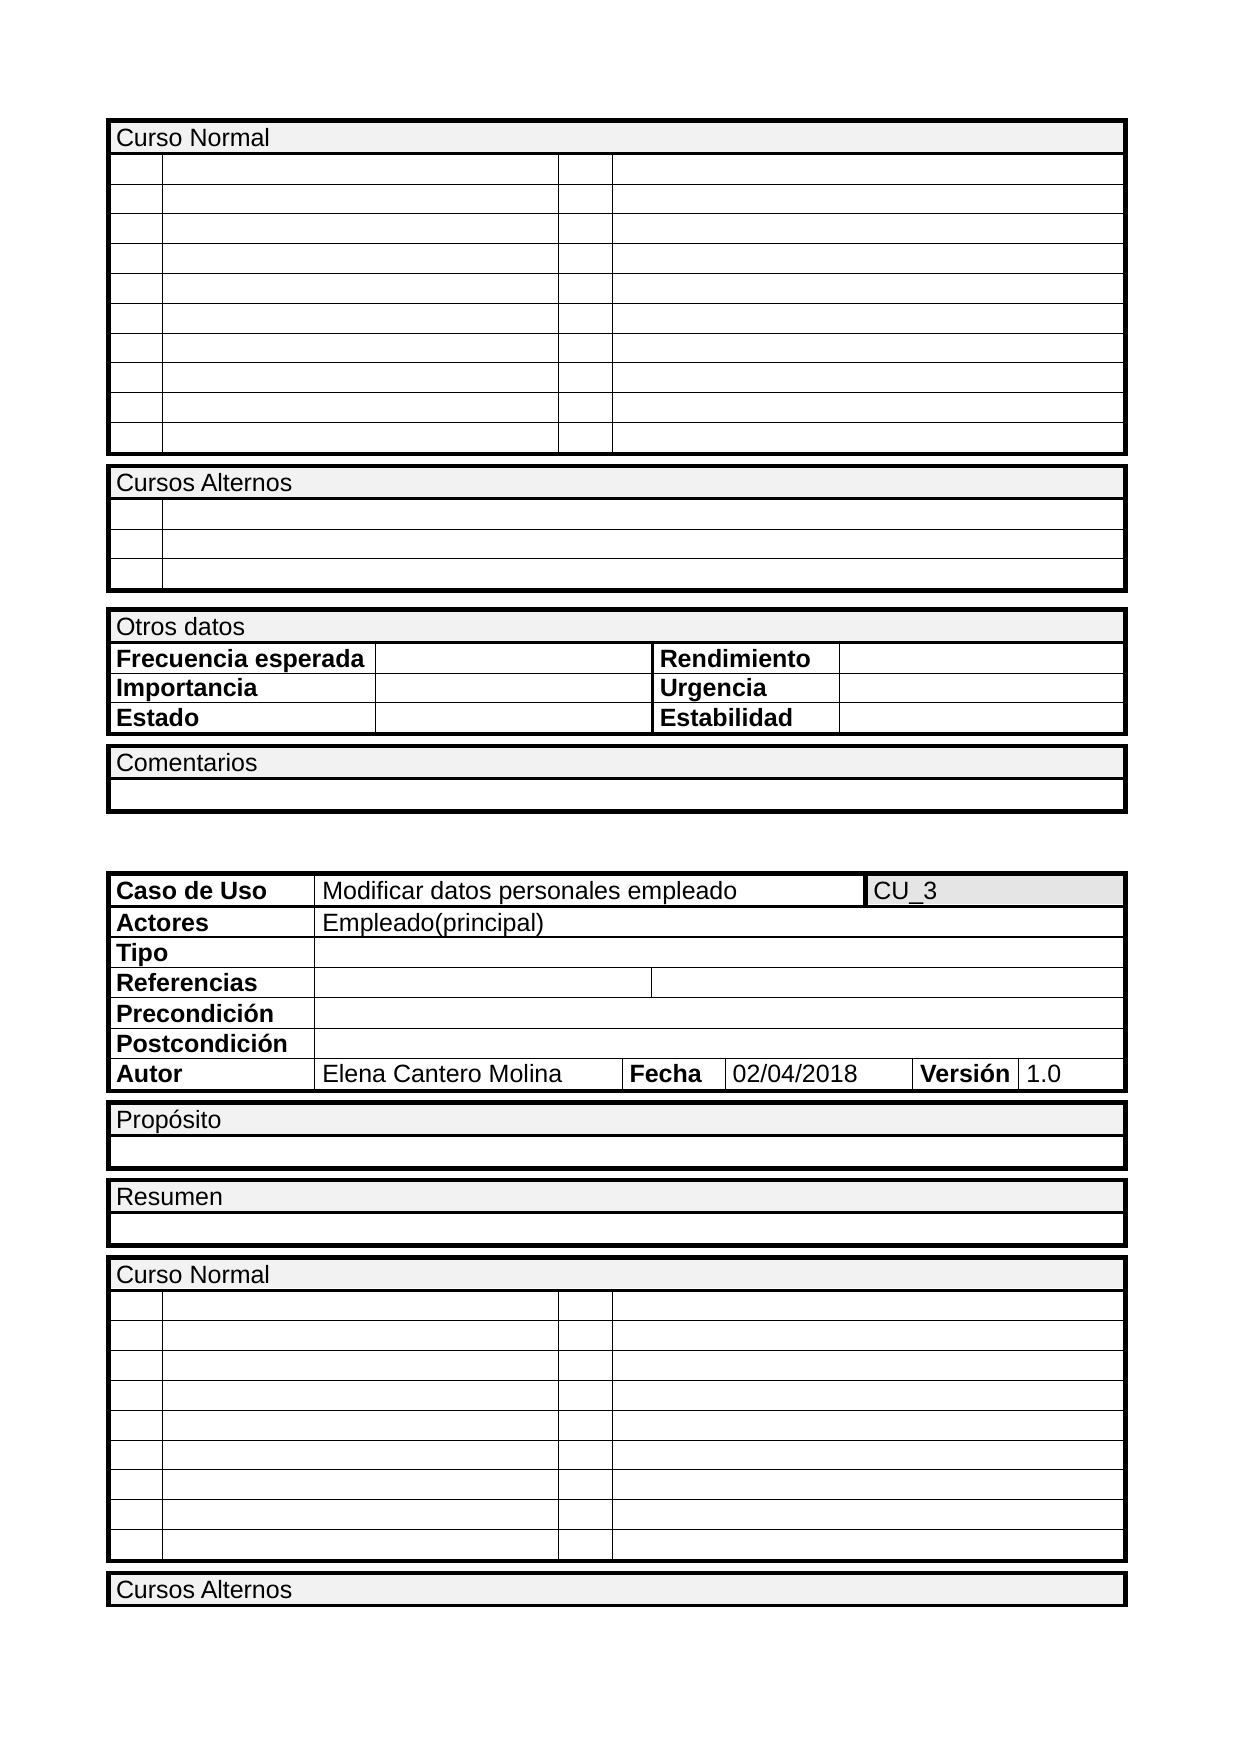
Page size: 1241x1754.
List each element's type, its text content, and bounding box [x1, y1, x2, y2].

table_cell Estabilidad [654, 703, 839, 732]
table_cell [840, 674, 1123, 702]
table_cell [613, 393, 1123, 422]
table_cell [111, 1292, 162, 1320]
table_cell [376, 703, 651, 732]
table_cell [559, 244, 612, 273]
table_cell [111, 559, 162, 588]
table_cell [163, 304, 558, 332]
table_header Caso de Uso [111, 876, 314, 904]
table_cell [163, 530, 1123, 558]
table_cell [111, 1351, 162, 1380]
table_cell Tipo [111, 938, 314, 967]
table_cell 02/04/2018 [726, 1059, 912, 1088]
table_cell [163, 393, 558, 422]
table_cell [613, 1441, 1123, 1469]
table_cell Importancia [111, 674, 375, 702]
table_cell Versión [913, 1059, 1018, 1088]
table_cell [559, 274, 612, 303]
table_cell [613, 334, 1123, 362]
table_cell [163, 1411, 558, 1439]
table_cell Actores [111, 908, 314, 936]
table_cell 1.0 [1019, 1059, 1123, 1088]
table_header Curso Normal [111, 1260, 1123, 1288]
table_cell Empleado(principal) [315, 908, 1123, 936]
table_cell [111, 500, 162, 529]
table_cell [613, 1381, 1123, 1410]
table_cell [163, 559, 1123, 588]
table_cell [163, 1530, 558, 1559]
table_cell [163, 1321, 558, 1350]
table_cell Postcondición [111, 1029, 314, 1058]
table_cell [111, 1441, 162, 1469]
table_cell [163, 244, 558, 273]
table_cell [163, 274, 558, 303]
table_cell [315, 998, 1123, 1028]
table_cell [840, 644, 1123, 672]
table_header Propósito [111, 1105, 1123, 1134]
table_cell [652, 968, 1123, 997]
table_cell [111, 155, 162, 183]
table_cell [163, 1500, 558, 1529]
table_cell [111, 1214, 1123, 1243]
table_cell Autor [111, 1059, 314, 1088]
table_cell Estado [111, 703, 375, 732]
table_cell [559, 1411, 612, 1439]
table_cell [111, 244, 162, 273]
table_cell [111, 1137, 1123, 1166]
table_cell [111, 780, 1123, 809]
table_cell [111, 1321, 162, 1350]
table_header Comentarios [111, 748, 1123, 777]
table_cell [613, 274, 1123, 303]
table_cell [559, 1292, 612, 1320]
table_cell [613, 1530, 1123, 1559]
table_cell [111, 1500, 162, 1529]
table_cell [163, 185, 558, 213]
table_header Curso Normal [111, 123, 1123, 152]
table_cell [840, 703, 1123, 732]
table_cell [163, 334, 558, 362]
table_cell [613, 244, 1123, 273]
table_header Cursos Alternos [111, 1575, 1123, 1604]
table_cell [613, 185, 1123, 213]
table_cell [163, 423, 558, 452]
table_cell [163, 363, 558, 392]
table_cell [559, 393, 612, 422]
table_cell [111, 185, 162, 213]
table_cell [559, 1470, 612, 1499]
table_cell [559, 1381, 612, 1410]
table_cell [613, 214, 1123, 243]
table_cell [613, 1500, 1123, 1529]
table_cell [111, 274, 162, 303]
table_cell [111, 1470, 162, 1499]
table_cell [111, 363, 162, 392]
table_cell [163, 1441, 558, 1469]
table_header Resumen [111, 1182, 1123, 1211]
table_cell [559, 304, 612, 332]
table_cell [315, 938, 1123, 967]
table_cell [163, 1470, 558, 1499]
table_header Otros datos [111, 612, 1123, 641]
table_cell [111, 1530, 162, 1559]
table_cell [559, 423, 612, 452]
table_cell Frecuencia esperada [111, 644, 375, 672]
table_cell [613, 363, 1123, 392]
table_cell [559, 1441, 612, 1469]
table_cell [376, 644, 651, 672]
table_header Modificar datos personales empleado [315, 876, 863, 904]
table_cell [559, 1500, 612, 1529]
table_cell Elena Cantero Molina [315, 1059, 622, 1088]
table_cell [559, 1351, 612, 1380]
table_cell [111, 334, 162, 362]
table_cell Urgencia [654, 674, 839, 702]
table_cell Referencias [111, 968, 314, 997]
table_cell [111, 1411, 162, 1439]
table_cell [559, 363, 612, 392]
table_cell [613, 423, 1123, 452]
table_cell [163, 1381, 558, 1410]
table_header CU_3 [868, 876, 1123, 904]
table_cell [559, 155, 612, 183]
table_cell [559, 334, 612, 362]
table_cell [613, 1351, 1123, 1380]
table_cell [163, 1351, 558, 1380]
table_cell [613, 1321, 1123, 1350]
table_cell [559, 185, 612, 213]
table_cell [111, 530, 162, 558]
table_header Cursos Alternos [111, 468, 1123, 497]
table_cell [613, 155, 1123, 183]
table_cell [315, 968, 651, 997]
table_cell [111, 393, 162, 422]
table_cell [163, 1292, 558, 1320]
table_cell [613, 304, 1123, 332]
table_cell [111, 304, 162, 332]
table_cell [163, 214, 558, 243]
table_cell [163, 155, 558, 183]
table_cell [559, 1321, 612, 1350]
table_cell [559, 1530, 612, 1559]
table_cell [613, 1411, 1123, 1439]
table_cell [613, 1292, 1123, 1320]
table_cell [315, 1029, 1123, 1058]
table_cell Fecha [623, 1059, 725, 1088]
table_cell Rendimiento [654, 644, 839, 672]
table_cell [613, 1470, 1123, 1499]
table_cell [111, 1381, 162, 1410]
table_cell [111, 423, 162, 452]
table_cell Precondición [111, 998, 314, 1028]
table_cell [111, 214, 162, 243]
table_cell [559, 214, 612, 243]
table_cell [163, 500, 1123, 529]
table_cell [376, 674, 651, 702]
